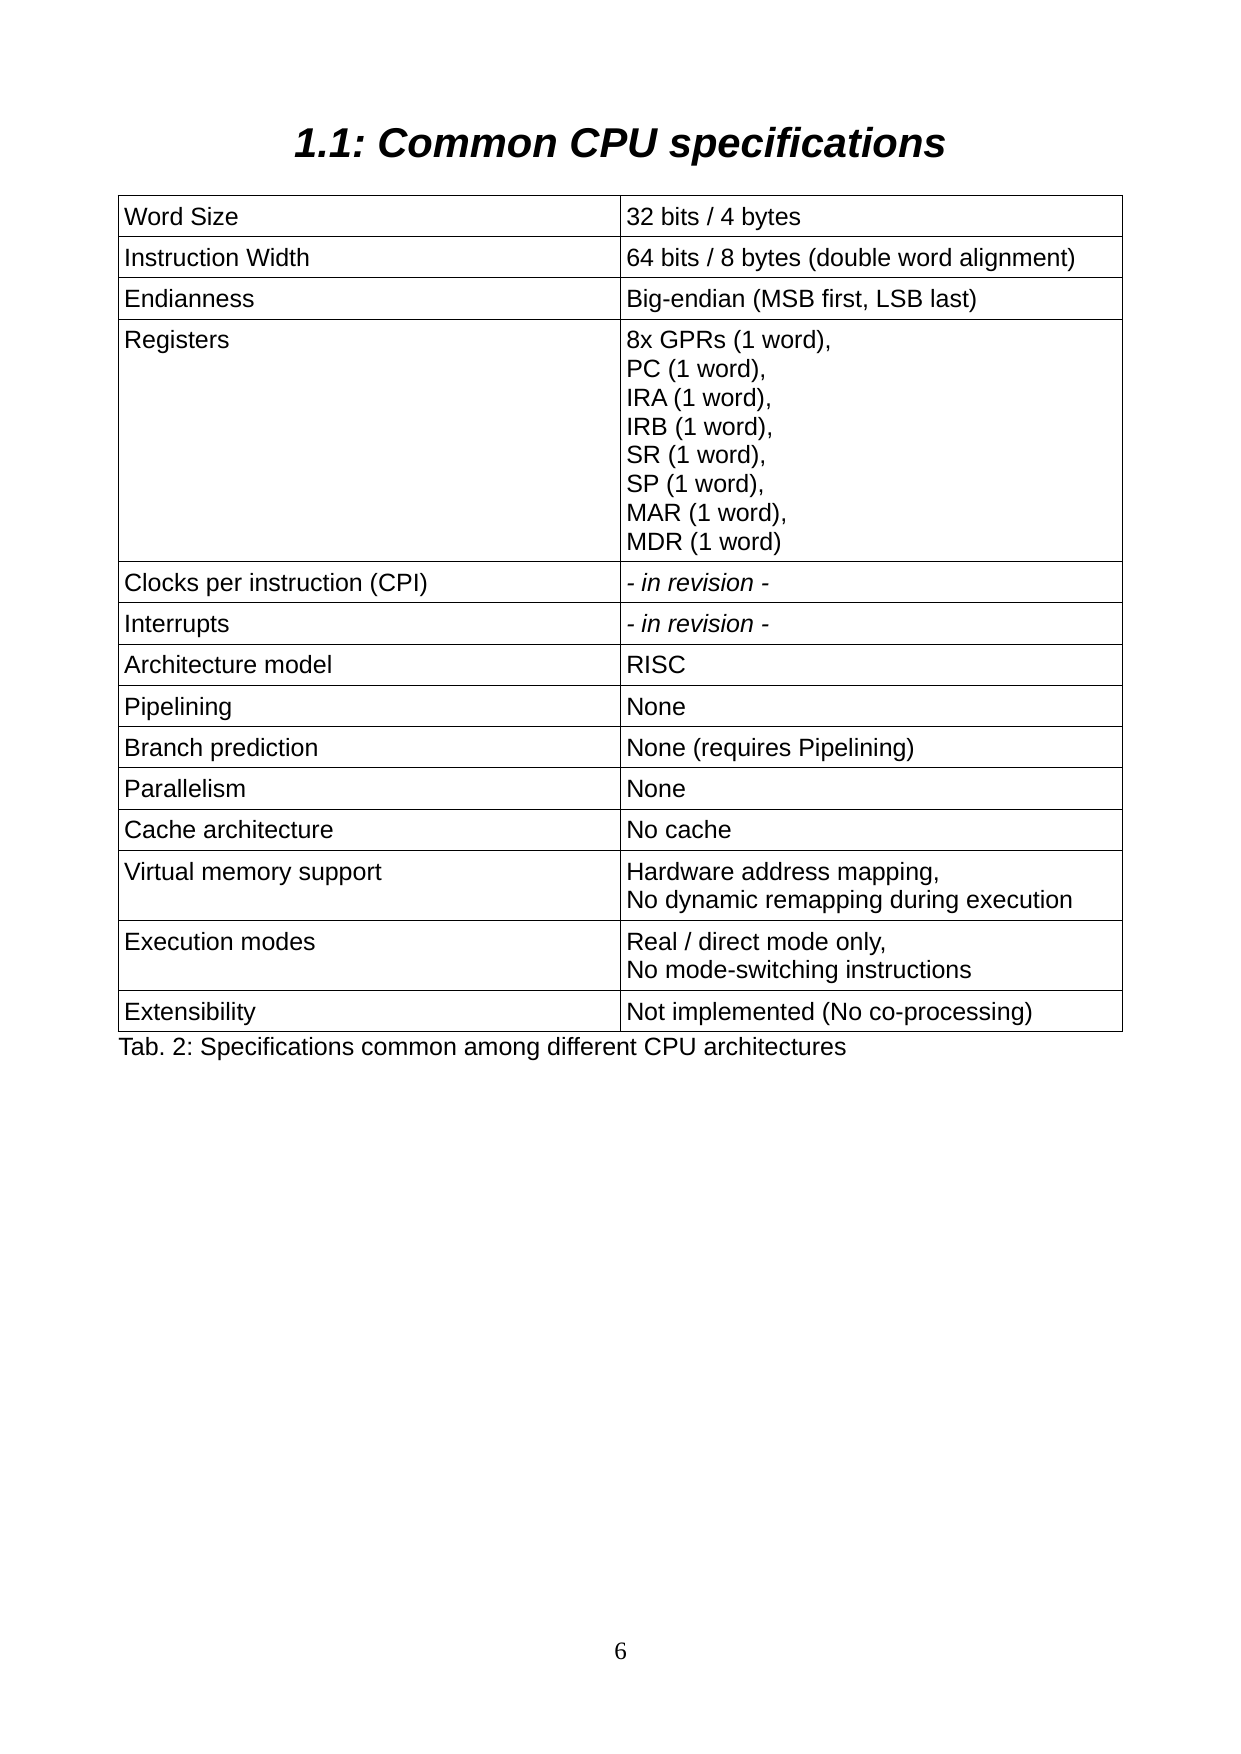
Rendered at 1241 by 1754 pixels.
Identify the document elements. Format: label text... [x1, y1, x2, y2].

table_cell Instruction Width [119, 237, 620, 277]
text Tab. 2: Specifications common among different CPU architectures [118, 1032, 1122, 1061]
table_header Word Size [119, 196, 620, 236]
table_cell Clocks per instruction (CPI) [119, 562, 620, 602]
table_cell None [621, 686, 1122, 726]
table_cell Execution modes [119, 921, 620, 990]
table_cell 64 bits / 8 bytes (double word alignment) [621, 237, 1122, 277]
table_cell - in revision - [621, 603, 1122, 643]
table_cell None (requires Pipelining) [621, 727, 1122, 767]
table_cell 8x GPRs (1 word), PC (1 word), IRA (1 word), IRB (1 word), SR (1 word), SP (1 word), MAR (1 word), MDR (1 word) [621, 320, 1122, 561]
table_cell RISC [621, 645, 1122, 685]
table_cell Pipelining [119, 686, 620, 726]
table_cell Not implemented (No co-processing) [621, 991, 1122, 1031]
table_cell Virtual memory support [119, 851, 620, 920]
table_cell Parallelism [119, 768, 620, 808]
table_cell Cache architecture [119, 810, 620, 850]
table_cell No cache [621, 810, 1122, 850]
table_cell Real / direct mode only, No mode-switching instructions [621, 921, 1122, 990]
table_cell Interrupts [119, 603, 620, 643]
text 1.1: Common CPU specifications [118, 118, 1122, 166]
table_cell Extensibility [119, 991, 620, 1031]
table_cell None [621, 768, 1122, 808]
table_cell Hardware address mapping, No dynamic remapping during execution [621, 851, 1122, 920]
table_cell Architecture model [119, 645, 620, 685]
table_cell Branch prediction [119, 727, 620, 767]
table_cell Big-endian (MSB first, LSB last) [621, 278, 1122, 318]
table_header 32 bits / 4 bytes [621, 196, 1122, 236]
table_cell Endianness [119, 278, 620, 318]
table_cell - in revision - [621, 562, 1122, 602]
table_cell Registers [119, 320, 620, 561]
